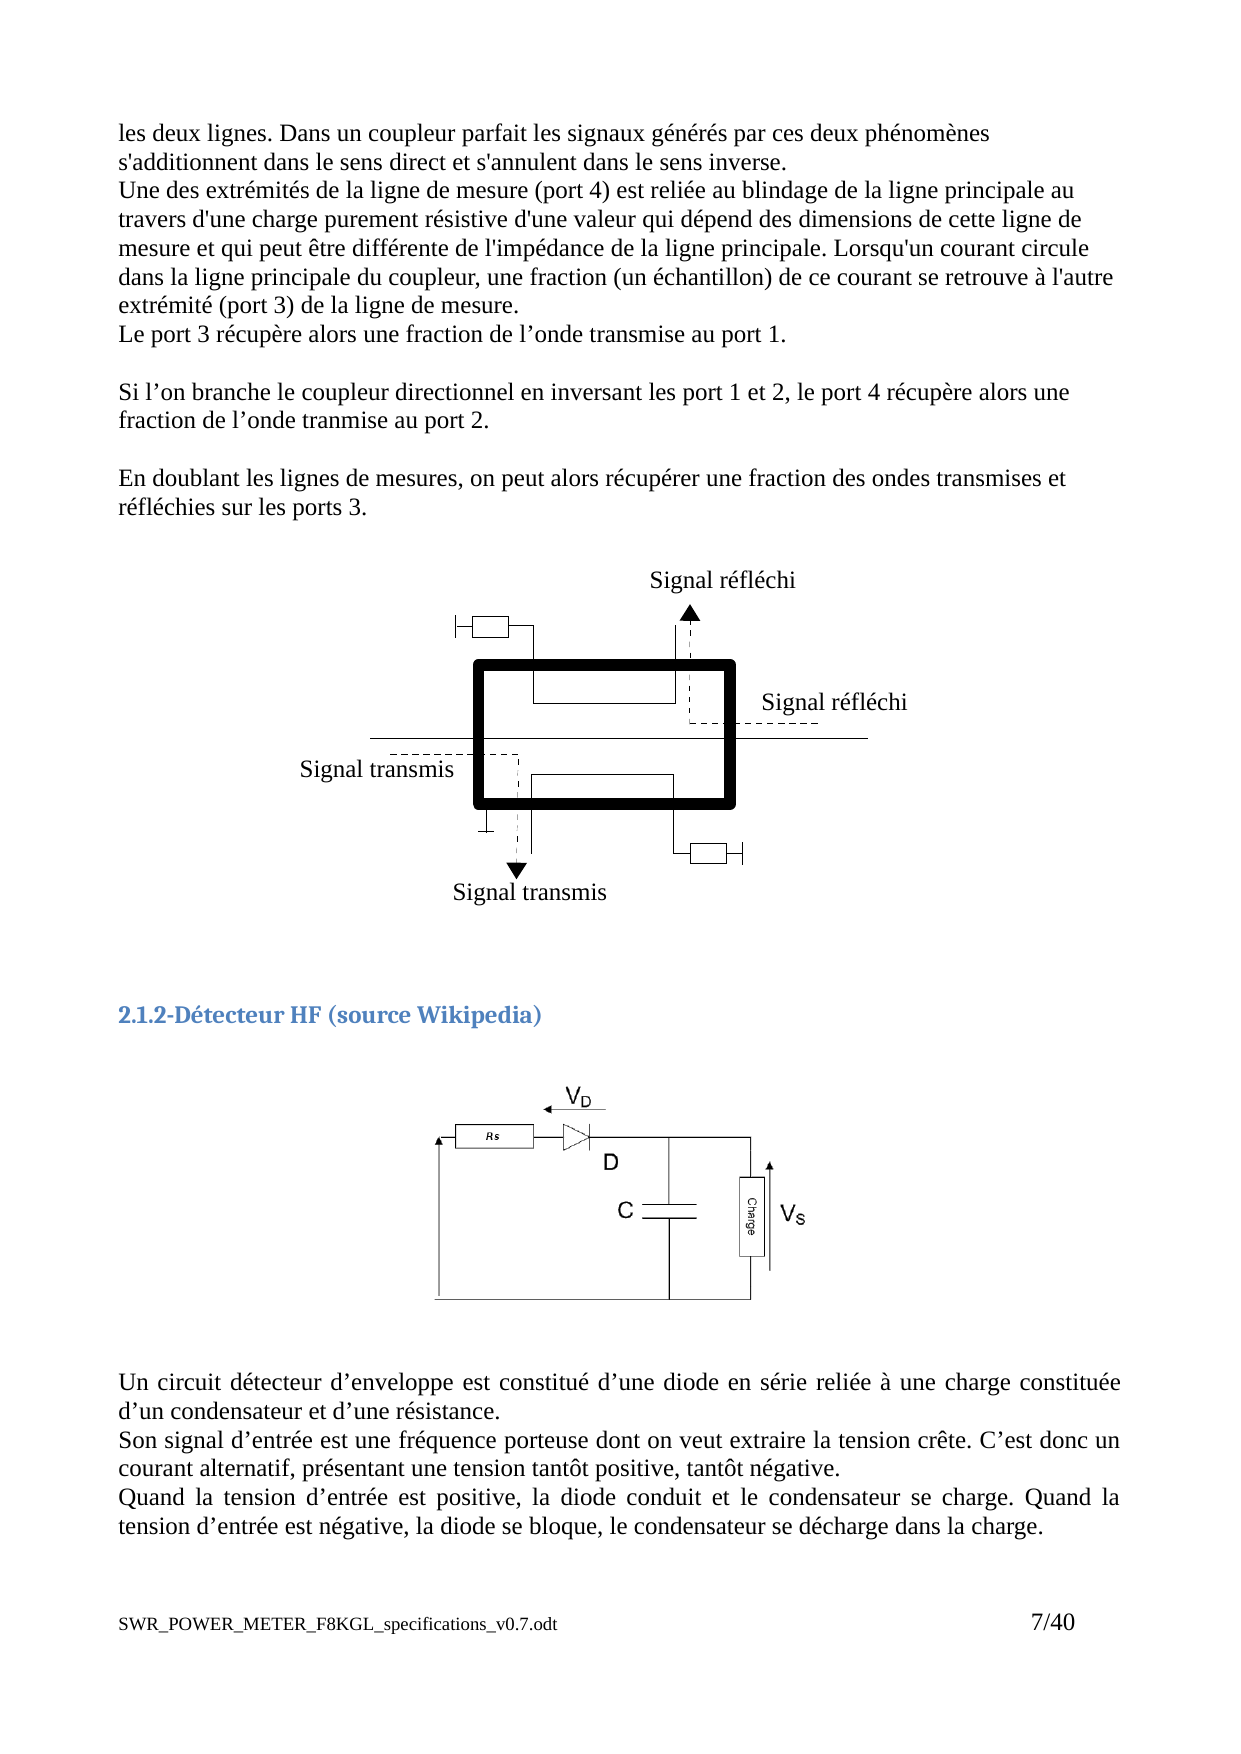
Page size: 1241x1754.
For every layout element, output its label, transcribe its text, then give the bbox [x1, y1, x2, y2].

text les deux lignes. Dans un coupleur parfait les signaux générés par ces deux phénomènes s'additionnent dans le sens direct et s'annulent dans le sens inverse. Une des extrémités de la ligne de mesure (port 4) est reliée au blindage de la ligne principale au travers d'une charge purement résistive d'une valeur qui dépend des dimensions de cette ligne de mesure et qui peut être différente de l'impédance de la ligne principale. Lorsqu'un courant circule dans la ligne principale du coupleur, une fraction (un échantillon) de ce courant se retrouve à l'autre extrémité (port 3) de la ligne de mesure. [118, 118, 1122, 319]
picture [434, 1079, 806, 1300]
text Si l’on branche le coupleur directionnel en inversant les port 1 et 2, le port 4 récupère alors une fraction de l’onde tranmise au port 2. [118, 377, 1122, 434]
subtitle 2.1.2-Détecteur HF (source Wikipedia) [118, 1001, 1122, 1030]
text Le port 3 récupère alors une fraction de l’onde transmise au port 1. [118, 319, 1122, 348]
text Quand la tension d’entrée est positive, la diode conduit et le condensateur se charge. Quand la tension d’entrée est négative, la diode se bloque, le condensateur se décharge dans la charge. [118, 1482, 1122, 1540]
text Son signal d’entrée est une fréquence porteuse dont on veut extraire la tension crête. C’est donc un courant alternatif, présentant une tension tantôt positive, tantôt négative. [118, 1425, 1122, 1482]
text En doublant les lignes de mesures, on peut alors récupérer une fraction des ondes transmises et réfléchies sur les ports 3. [118, 463, 1122, 521]
text Un circuit détecteur d’enveloppe est constitué d’une diode en série reliée à une charge constituée d’un condensateur et d’une résistance. [118, 1367, 1122, 1425]
